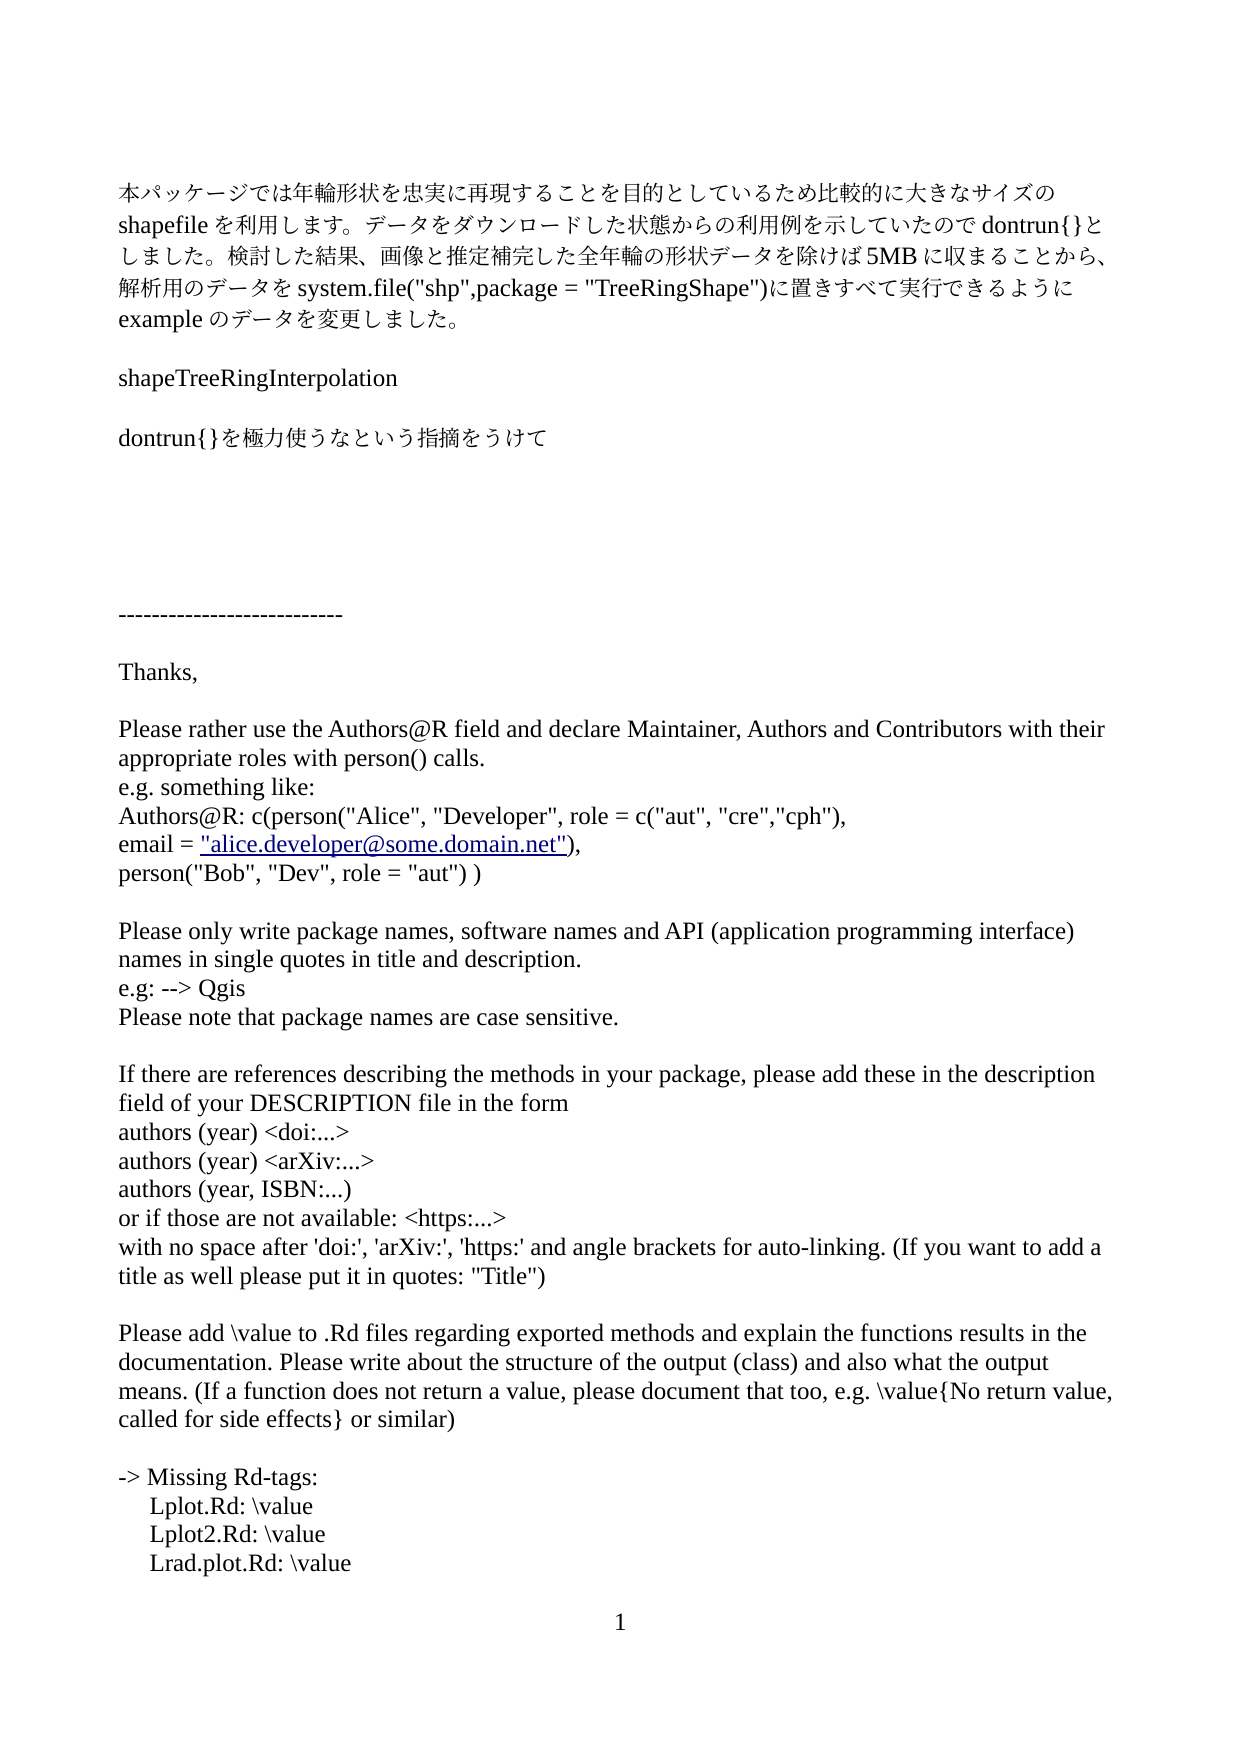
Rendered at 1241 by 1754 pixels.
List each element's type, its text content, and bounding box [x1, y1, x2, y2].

text Thanks, Please rather use the Authors@R field and declare Maintainer, Authors and Contributors with their appropriate roles with person() calls. e.g. something like: Authors@R: c(person("Alice", "Developer", role = c("aut", "cre","cph"), email = "alice.developer@some.domain.net"), person("Bob", "Dev", role = "aut") ) Please only write package names, software names and API (application programming interface) names in single quotes in title and description. e.g: --> Qgis Please note that package names are case sensitive. If there are references describing the methods in your package, please add these in the description field of your DESCRIPTION file in the form authors (year) <doi:...> authors (year) <arXiv:...> authors (year, ISBN:...) or if those are not available: <https:...> with no space after 'doi:', 'arXiv:', 'https:' and angle brackets for auto-linking. (If you want to add a title as well please put it in quotes: "Title") Please add \value to .Rd files regarding exported methods and explain the functions results in the documentation. Please write about the structure of the output (class) and also what the output means. (If a function does not return a value, please document that too, e.g. \value{No return value, called for side effects} or similar) -> Missing Rd-tags: Lplot.Rd: \value Lplot2.Rd: \value Lrad.plot.Rd: \value [118, 657, 1122, 1577]
text 本パッケージでは年輪形状を忠実に再現することを目的としているため比較的に大きなサイズのshapefileを利用します。データをダウンロードした状態からの利用例を示していたのでdontrun{}としました。検討した結果、画像と推定補完した全年輪の形状データを除けば5MBに収まることから、解析用のデータをsystem.file("shp",package = "TreeRingShape")に置きすべて実行できるようにexampleのデータを変更しました。 [118, 176, 1122, 334]
text shapeTreeRingInterpolation [118, 363, 1122, 392]
text dontrun{}を極力使うなという指摘をうけて [118, 421, 1122, 453]
text --------------------------- [118, 599, 1122, 627]
